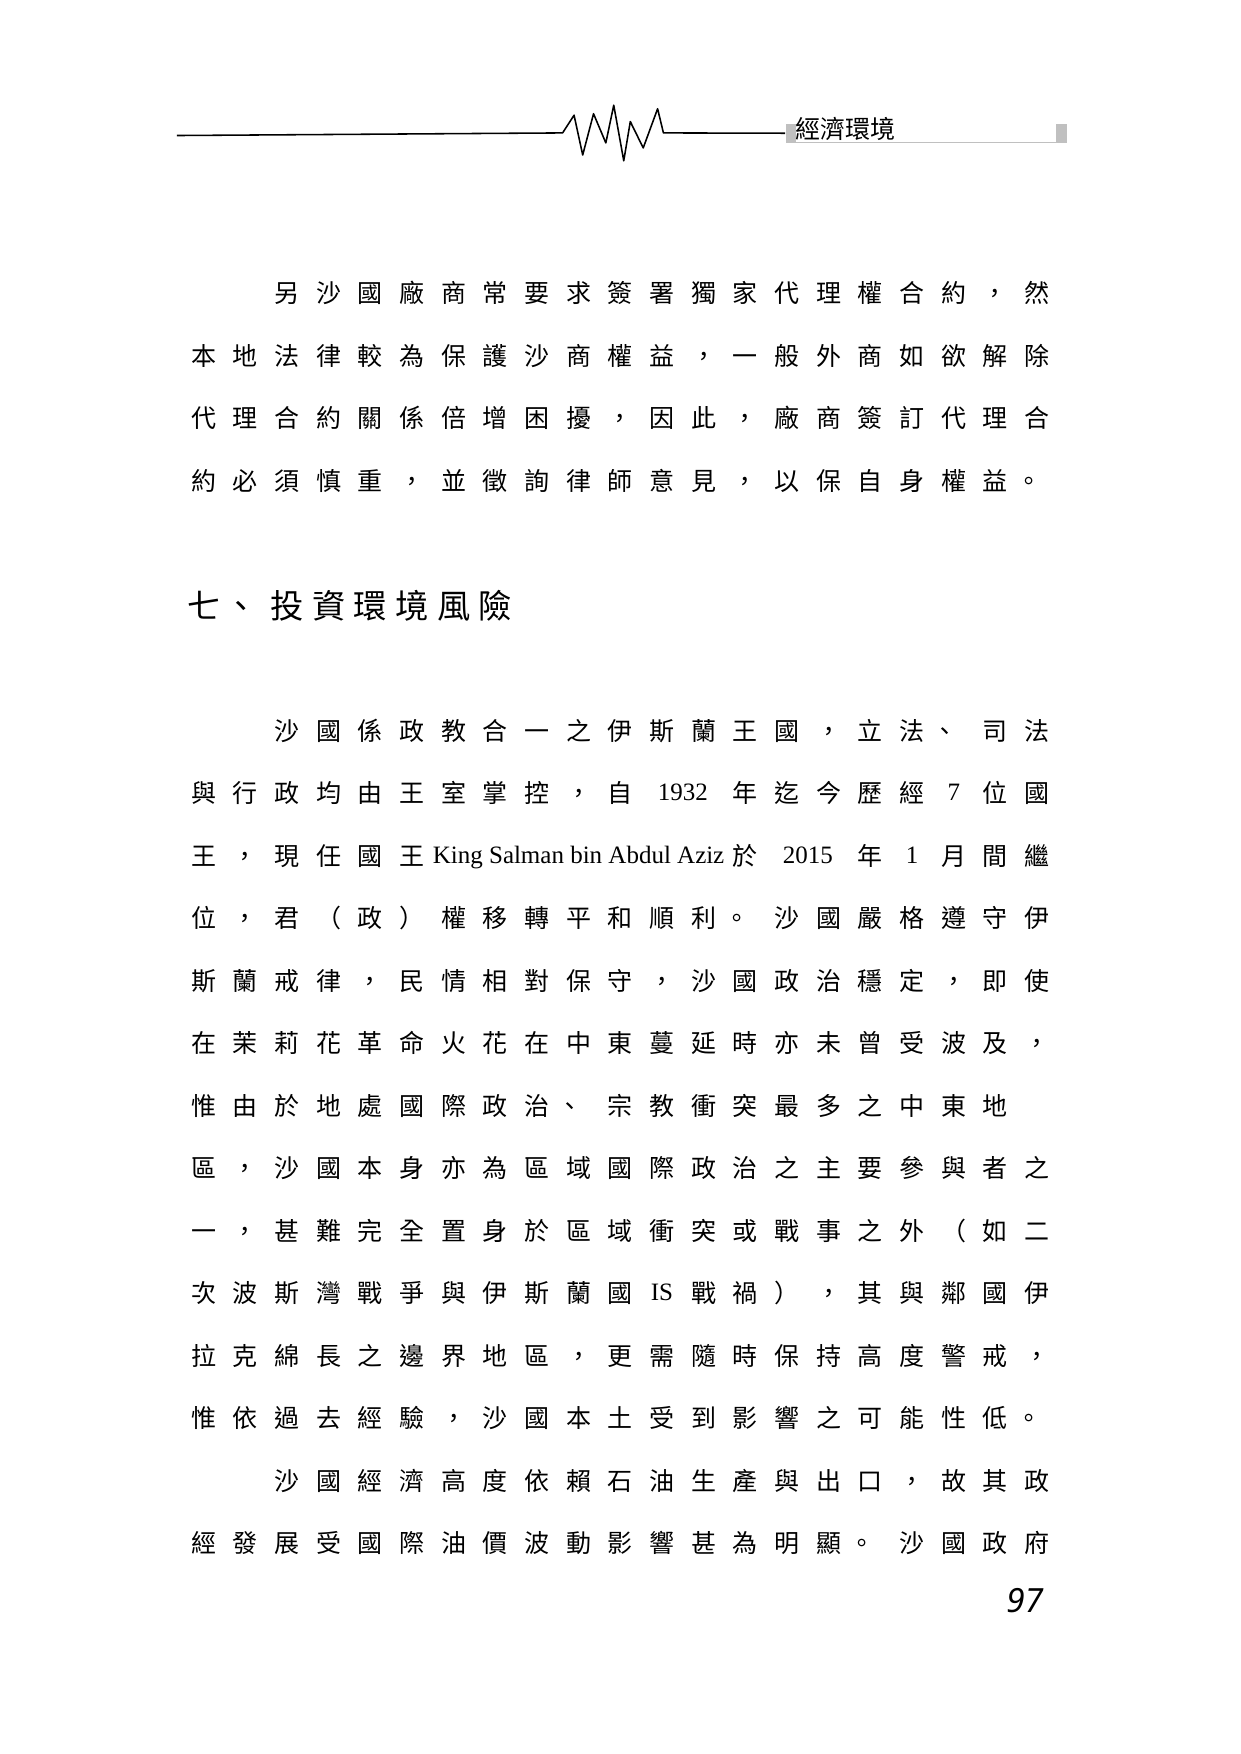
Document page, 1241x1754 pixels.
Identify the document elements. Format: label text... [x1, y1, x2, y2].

text 沙國係政教合一之伊斯蘭王國，立法、司法與行政均由王室掌控，自1932年迄今歷經7位國王，現任國王King Salman bin Abdul Aziz於2015年1月間繼位，君（政）權移轉平和順利。沙國嚴格遵守伊斯蘭戒律，民情相對保守，沙國政治穩定，即使在茉莉花革命火花在中東蔓延時亦未曾受波及，惟由於地處國際政治、宗教衝突最多之中東地區，沙國本身亦為區域國際政治之主要參與者之一，甚難完全置身於區域衝突或戰事之外（如二次波斯灣戰爭與伊斯蘭國IS戰禍），其與鄰國伊拉克綿長之邊界地區，更需隨時保持高度警戒，惟依過去經驗，沙國本土受到影響之可能性低。 [183, 688, 1058, 1438]
text 七、投資環境風險 [183, 563, 1058, 625]
text 沙國經濟高度依賴石油生產與出口，故其政經發展受國際油價波動影響甚為明顯。沙國政府 [183, 1438, 1058, 1563]
text 另沙國廠商常要求簽署獨家代理權合約，然本地法律較為保護沙商權益，一般外商如欲解除代理合約關係倍增困擾，因此，廠商簽訂代理合約必須慎重，並徵詢律師意見，以保自身權益。 [183, 250, 1058, 500]
